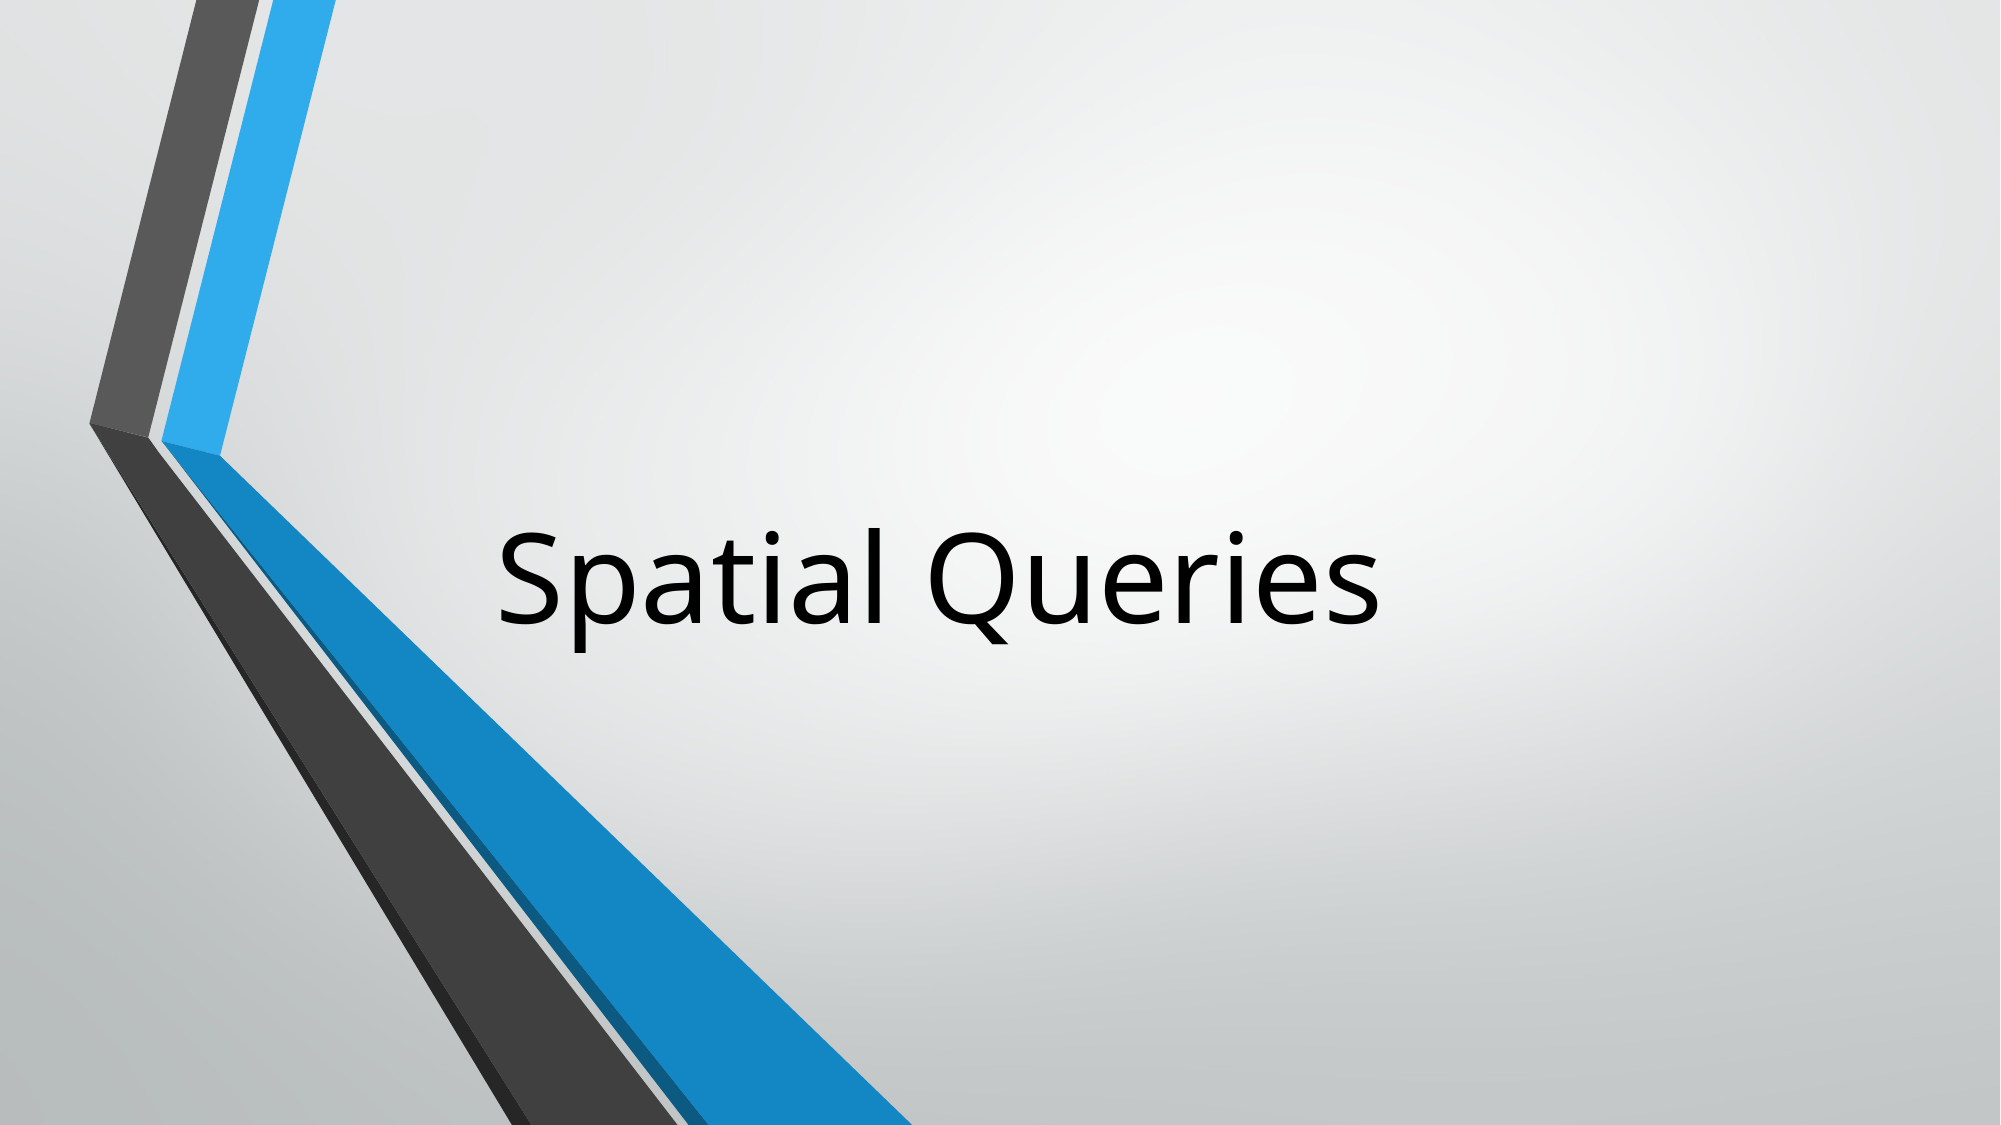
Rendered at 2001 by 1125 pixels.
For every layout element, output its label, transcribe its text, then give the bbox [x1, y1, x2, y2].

title Spatial Queries [480, 226, 1887, 656]
